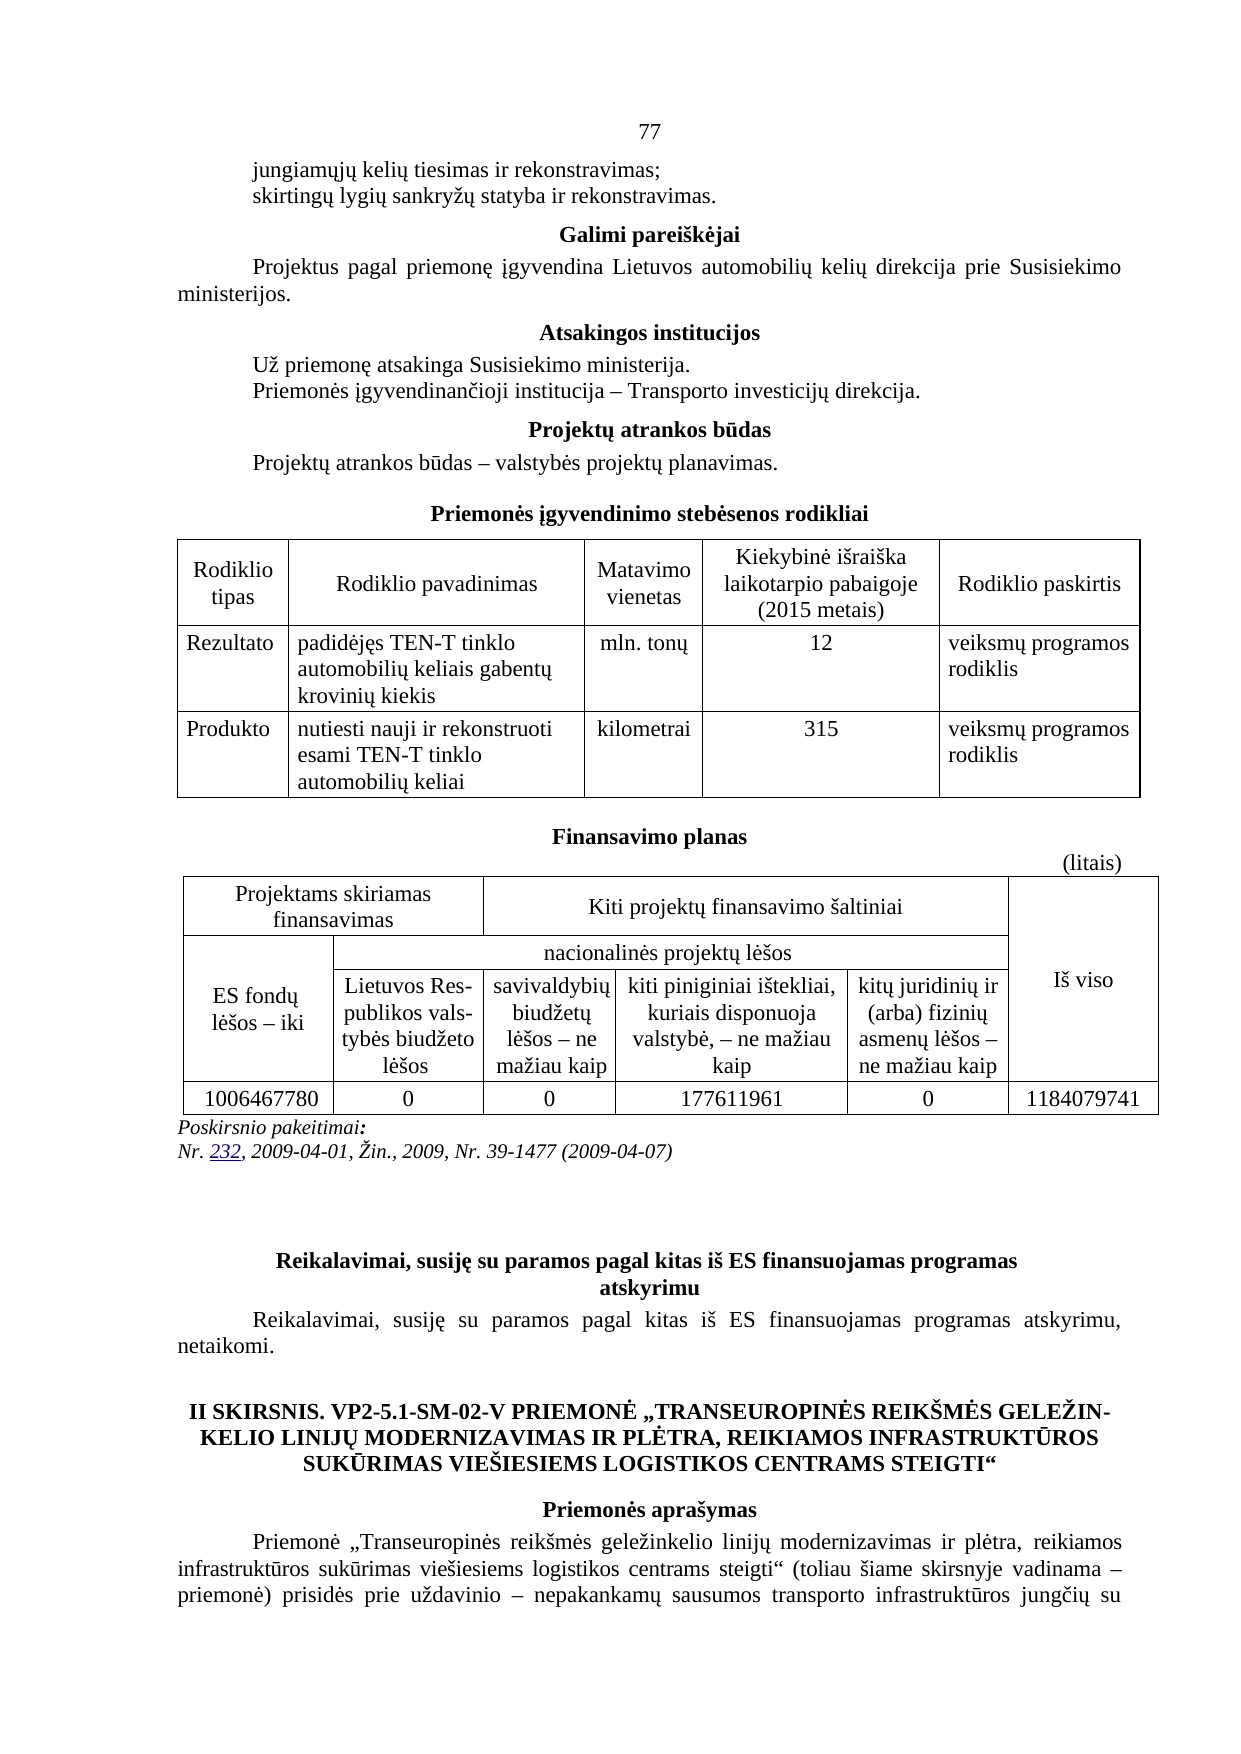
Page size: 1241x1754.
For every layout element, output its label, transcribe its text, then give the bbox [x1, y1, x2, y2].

subtitle Poskirsnio pakeitimai: [177, 1115, 1122, 1139]
text Atsakingos institucijos [177, 319, 1122, 345]
table_cell 12 [703, 626, 939, 711]
text skirtingų lygių sankryžų statyba ir rekonstravimas. [177, 182, 1122, 208]
table_cell 1184079741 [1009, 1082, 1158, 1114]
text jungiamųjų kelių tiesimas ir rekonstravimas; [177, 156, 1122, 182]
text Už priemonę atsakinga Susisiekimo ministerija. [177, 351, 1122, 378]
text (litais) [177, 849, 1122, 876]
table_cell kitų juridinių ir (arba) fizinių asmenų lėšos – ne mažiau kaip [848, 970, 1008, 1081]
text Priemonės įgyvendinančioji institucija – Transporto investicijų direkcija. [177, 378, 1122, 404]
table_cell mln. tonų [585, 626, 702, 711]
table_cell veiksmų programos rodiklis [940, 626, 1139, 711]
text Priemonė „Transeuropinės reikšmės geležinkelio linijų modernizavimas ir plėtra, reikiamos infrastruktūros sukūrimas viešiesiems logistikos centrams steigti“ (toliau šiame skirsnyje vadinama – priemonė) prisidės prie uždavinio – nepakankamų sausumos transporto infrastruktūros jungčių su [177, 1528, 1122, 1607]
table_cell nacionalinės projektų lėšos [334, 936, 1008, 969]
table_cell 1006467780 [184, 1082, 333, 1114]
table_cell 0 [848, 1082, 1008, 1114]
table_cell Lietuvos Res­publikos vals­tybės biudžeto lėšos [334, 970, 483, 1081]
table_cell Produkto [178, 712, 288, 797]
text Galimi pareiškėjai [177, 221, 1122, 247]
table_header Rodiklio pavadinimas [289, 540, 584, 625]
table_header Matavimo vienetas [585, 540, 702, 625]
table_header Kiti projektų finansavimo šaltiniai [484, 877, 1008, 935]
table_cell kilometrai [585, 712, 702, 797]
text Priemonės įgyvendinimo stebėsenos rodikliai [177, 500, 1122, 527]
text Reikalavimai, susiję su paramos pagal kitas iš ES finansuojamas programas atskyrimu [177, 1221, 1122, 1300]
table_cell 0 [334, 1082, 483, 1114]
table_header Rodiklio paskirtis [940, 540, 1139, 625]
text Reikalavimai, susiję su paramos pagal kitas iš ES finansuojamas programas atskyrimu, netaikomi. [177, 1306, 1122, 1359]
table_header Kiekybinė išraiška laikotarpio pabaigoje (2015 metais) [703, 540, 939, 625]
table_cell Rezultato [178, 626, 288, 711]
table_cell padidėjęs TEN-T tinklo automobilių keliais gabentų krovinių kiekis [289, 626, 584, 711]
text Projektus pagal priemonę įgyvendina Lietuvos automobilių kelių direkcija prie Susisiekimo ministerijos. [177, 253, 1122, 306]
text Projektų atrankos būdas [177, 416, 1122, 443]
text Projektų atrankos būdas – valstybės projektų planavimas. [177, 449, 1122, 475]
table_header Rodiklio tipas [178, 540, 288, 625]
subtitle II SKIRSNIS. VP2-5.1-SM-02-V priemonė „TRANSEUROPINĖS REIKŠMĖS geležin­kelio linijų modernizavimas ir plėtra, reikiamos infrastruktūros sukūrimas viešiesiems logistikos centrams steigti“ [177, 1398, 1122, 1477]
table_header Projektams skiriamas finansavimas [184, 877, 483, 935]
table_cell 0 [484, 1082, 615, 1114]
table_cell savivaldybių biudžetų lėšos – ne mažiau kaip [484, 970, 615, 1081]
table_cell 177611961 [616, 1082, 847, 1114]
text Priemonės aprašymas [177, 1496, 1122, 1522]
text Finansavimo planas [177, 823, 1122, 849]
table_cell veiksmų programos rodiklis [940, 712, 1139, 797]
table_cell kiti piniginiai ištekliai, kuriais disponuoja valstybė, – ne mažiau kaip [616, 970, 847, 1081]
table_cell ES fondų lėšos – iki [184, 936, 333, 1081]
table_cell nutiesti nauji ir rekonstruoti esami TEN-T tinklo automobilių keliai [289, 712, 584, 797]
table_header Iš viso [1009, 877, 1158, 1081]
table_cell 315 [703, 712, 939, 797]
text Nr. 232, 2009-04-01, Žin., 2009, Nr. 39-1477 (2009-04-07) [177, 1139, 1122, 1163]
